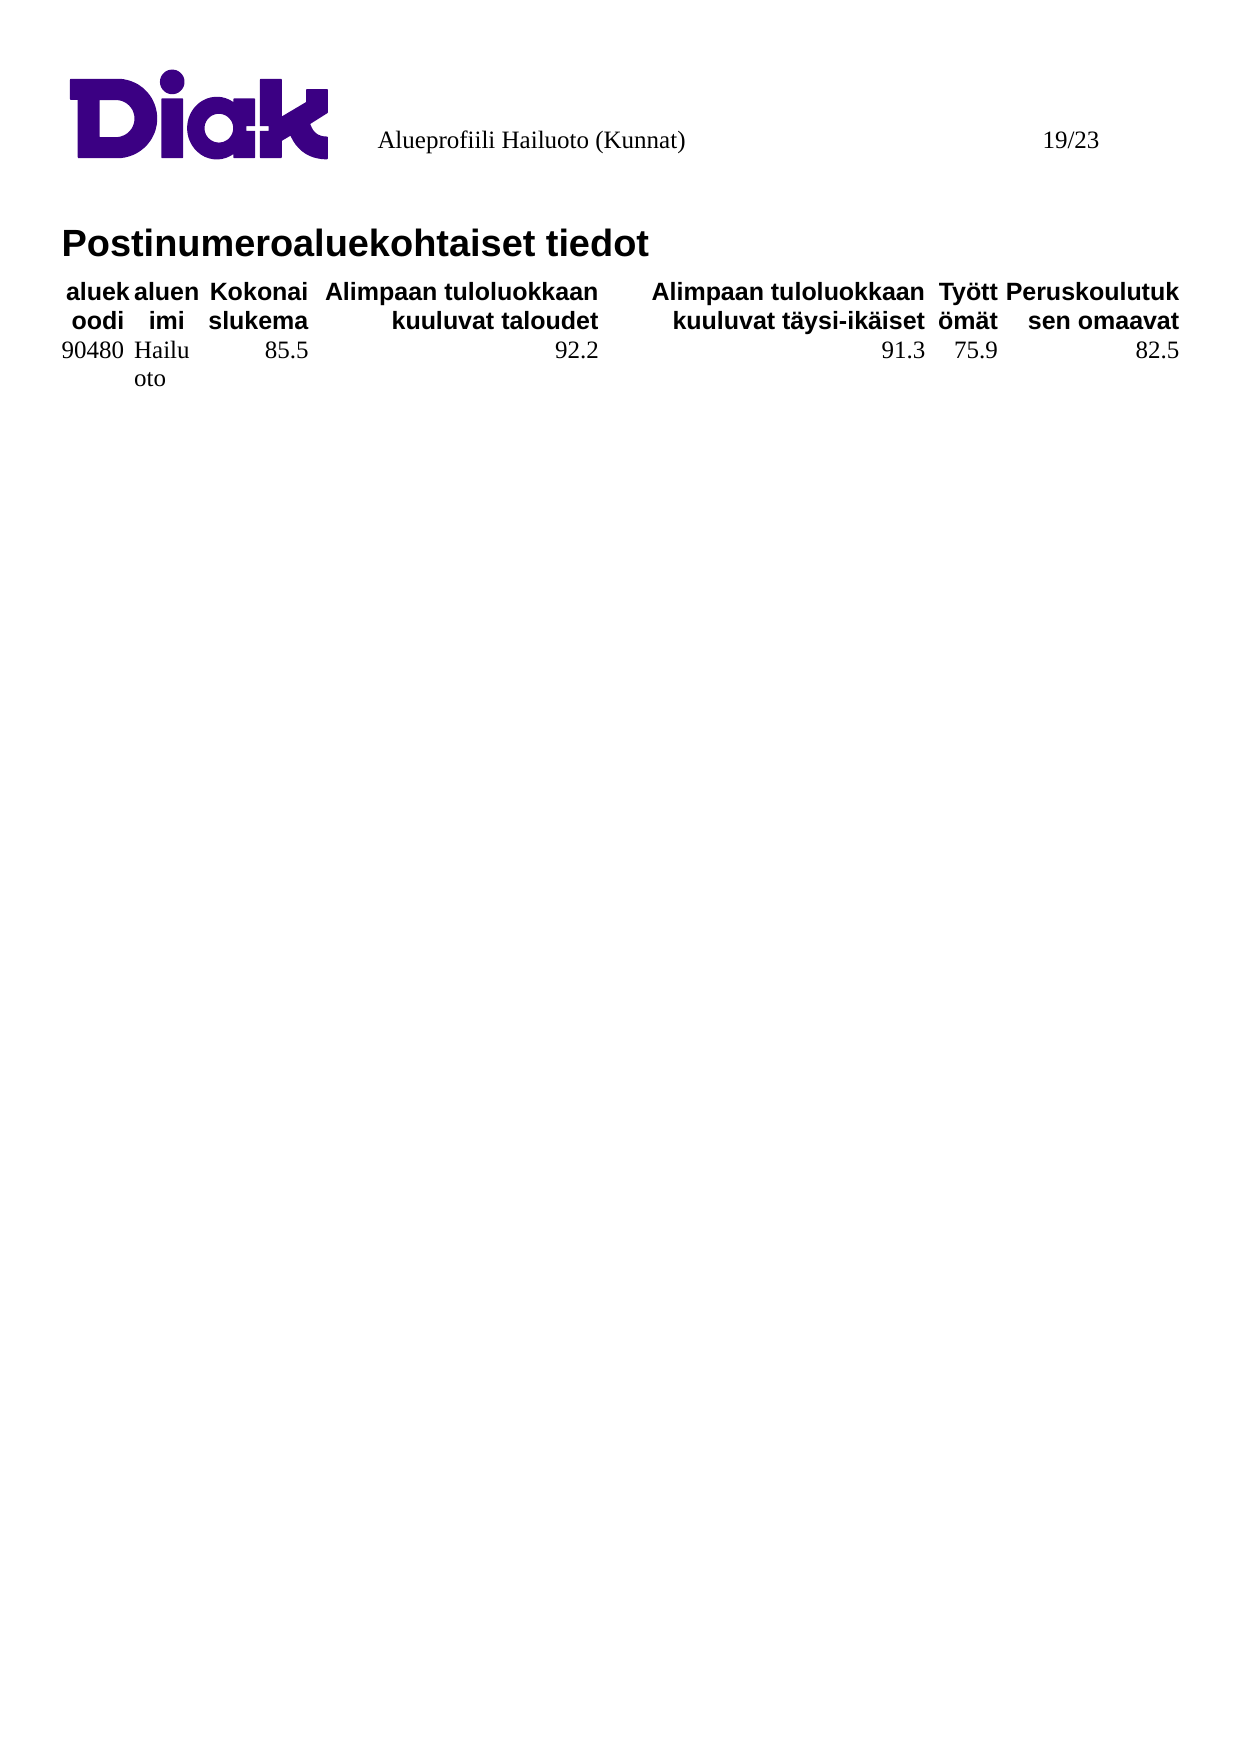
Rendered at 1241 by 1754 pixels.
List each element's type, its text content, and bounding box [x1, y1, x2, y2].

table_header Peruskoulutuksen omaavat [998, 277, 1179, 335]
table_header aluekoodi [61, 277, 134, 335]
table_cell Hailuoto [134, 335, 199, 392]
table_header Alimpaan tuloluokkaan kuuluvat taloudet [308, 277, 598, 335]
table_header Työttömät [925, 277, 998, 335]
table_cell 91.3 [599, 335, 925, 392]
table_cell 85.5 [199, 335, 308, 392]
table_header aluenimi [134, 277, 199, 335]
subtitle Postinumeroaluekohtaiset tiedot [61, 221, 1179, 265]
table_cell 92.2 [308, 335, 598, 392]
table_cell 75.9 [925, 335, 998, 392]
table_cell 90480 [61, 335, 134, 392]
table_header Alimpaan tuloluokkaan kuuluvat täysi-ikäiset [599, 277, 925, 335]
table_header Kokonaislukema [199, 277, 308, 335]
table_cell 82.5 [998, 335, 1179, 392]
